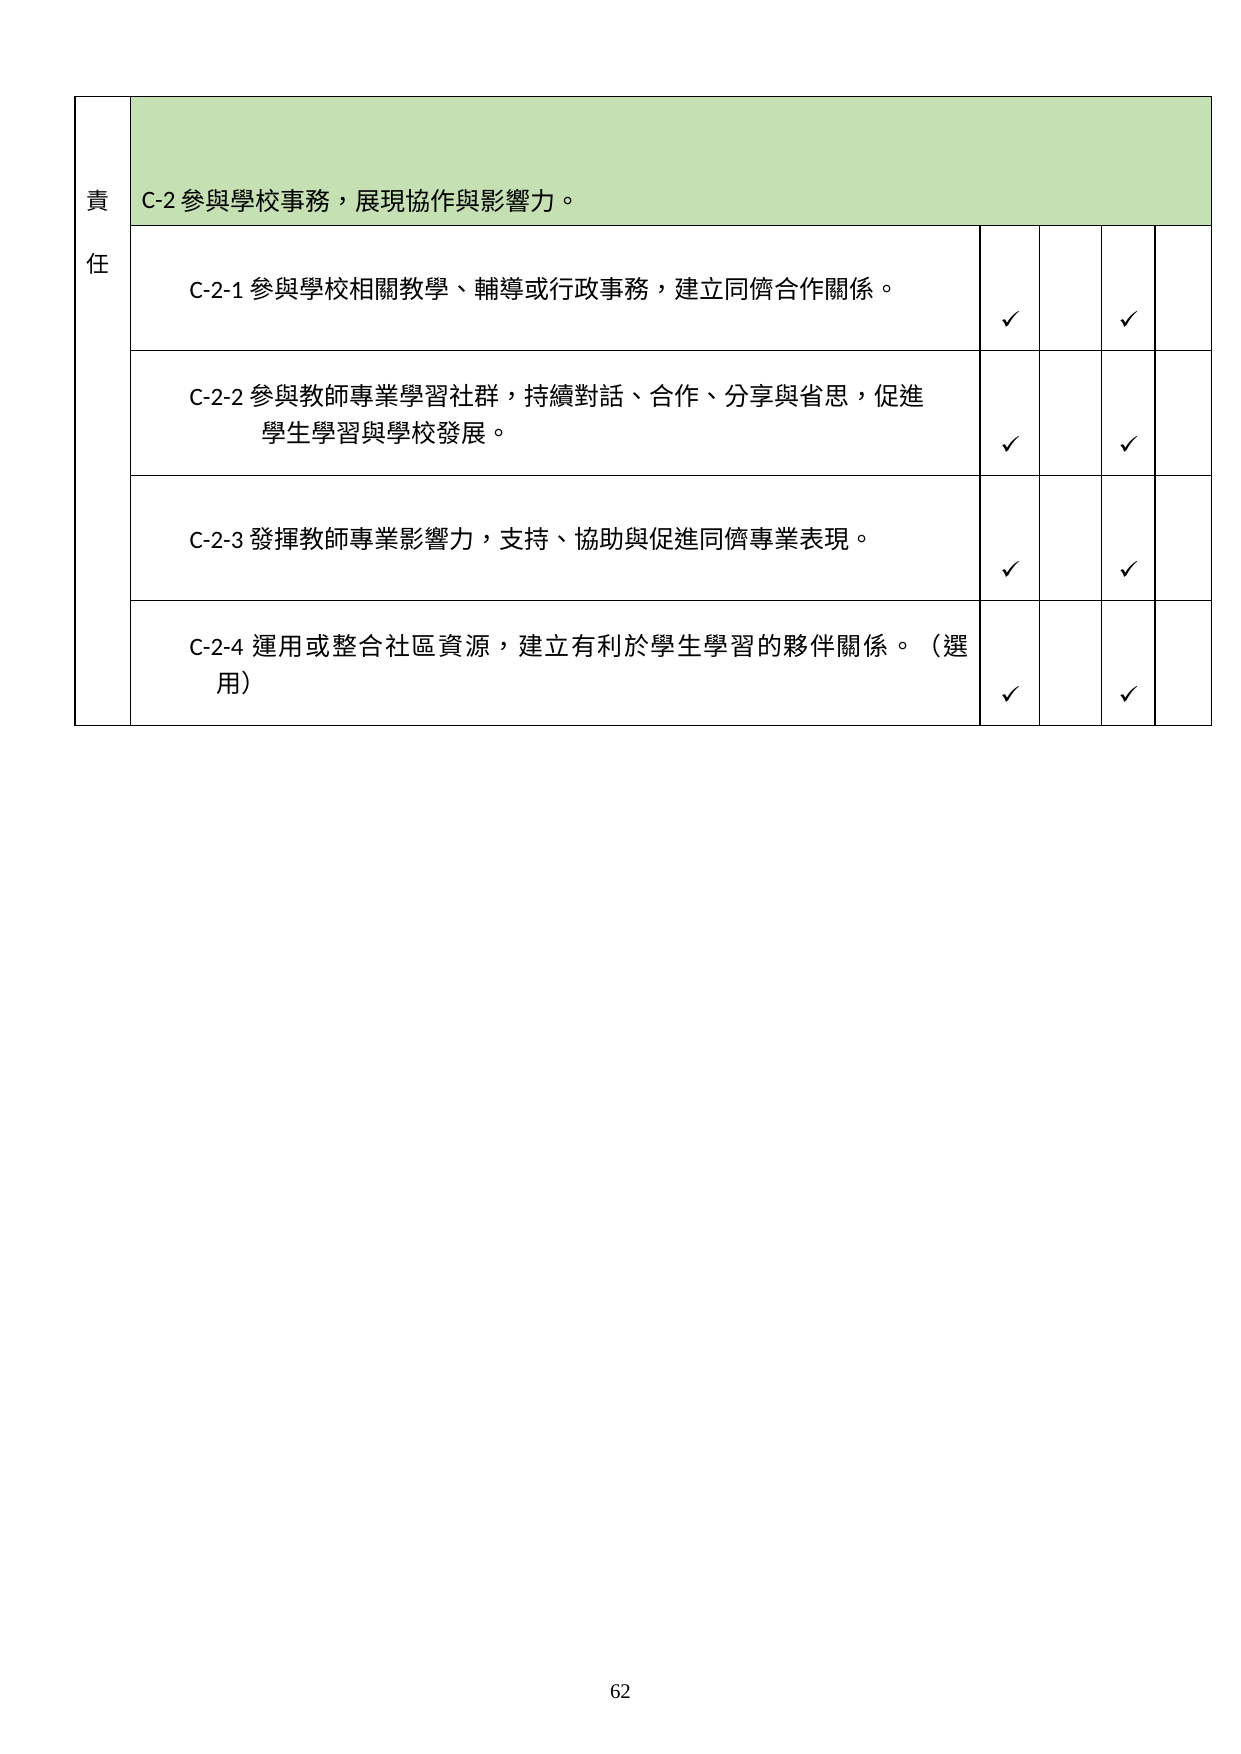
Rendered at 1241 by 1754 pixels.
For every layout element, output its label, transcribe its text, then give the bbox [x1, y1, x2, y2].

table_cell C-2-4 運用或整合社區資源，建立有利於學生學習的夥伴關係。（選用） [131, 601, 979, 725]
table_cell [1156, 226, 1211, 350]
table_cell 責任 [76, 97, 130, 725]
table_cell C-2-2 參與教師專業學習社群，持續對話、合作、分享與省思，促進 學生學習與學校發展。 [131, 351, 979, 475]
table_cell  [1102, 226, 1154, 350]
table_cell [1156, 351, 1211, 475]
table_cell  [981, 226, 1039, 350]
table_cell [1040, 351, 1101, 475]
table_cell C-2-3 發揮教師專業影響力，支持、協助與促進同儕專業表現。 [131, 476, 979, 600]
table_cell  [1102, 476, 1154, 600]
table_cell [1156, 476, 1211, 600]
table_cell C-2-1 參與學校相關教學、輔導或行政事務，建立同儕合作關係。 [131, 226, 979, 350]
table_cell  [981, 476, 1039, 600]
table_cell  [1102, 601, 1154, 725]
table_cell [1040, 476, 1101, 600]
table_cell [1156, 601, 1211, 725]
table_cell  [1102, 351, 1154, 475]
table_cell  [981, 601, 1039, 725]
table_cell [1040, 601, 1101, 725]
table_cell [1040, 226, 1101, 350]
table_cell C-2參與學校事務，展現協作與影響力。 [131, 97, 1211, 225]
table_cell  [981, 351, 1039, 475]
